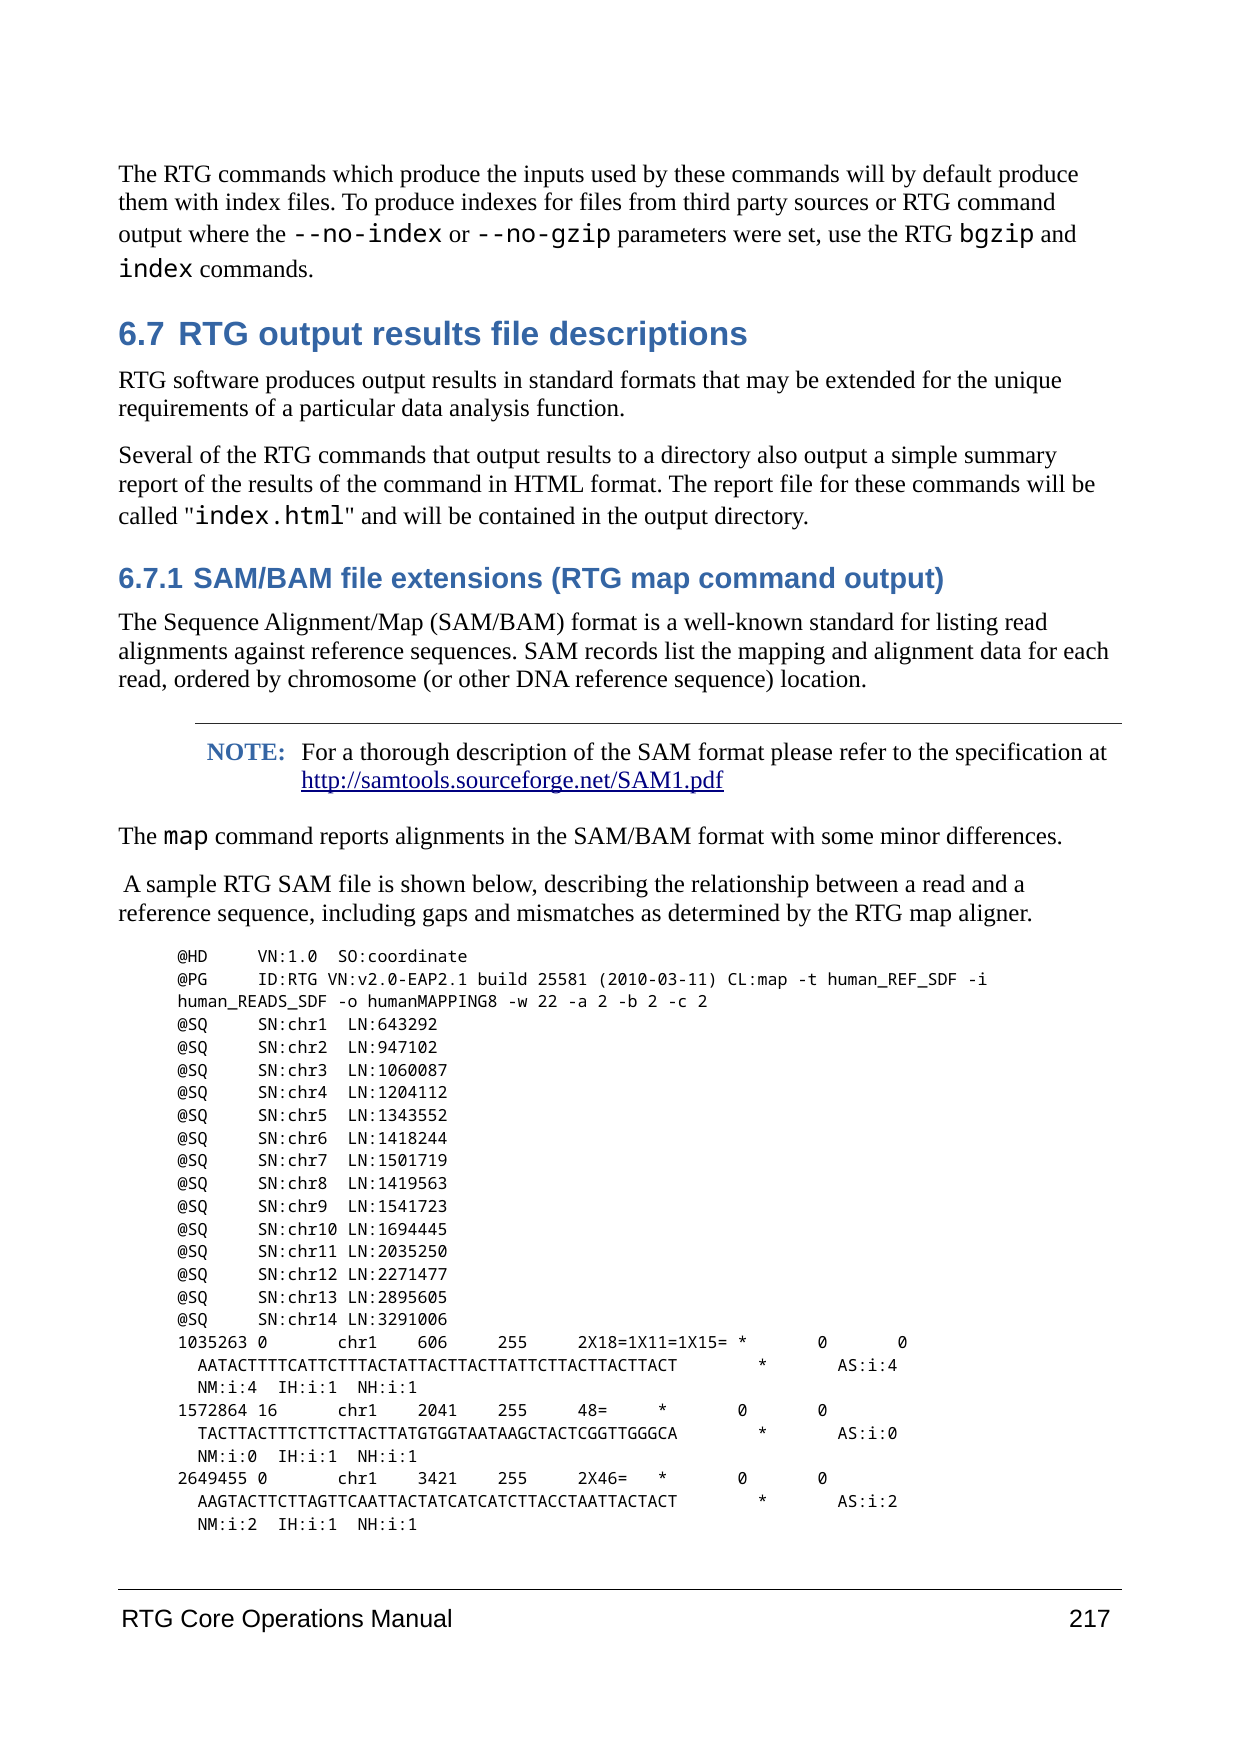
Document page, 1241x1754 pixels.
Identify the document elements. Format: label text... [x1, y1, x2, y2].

text @SQ SN:chr4 LN:1204112 [177, 1081, 1122, 1103]
text @SQ SN:chr3 LN:1060087 [177, 1058, 1122, 1081]
text 1572864 16 chr1 2041 255 48= * 0 0 TACTTACTTTCTTCTTACTTATGTGGTAATAAGCTACTCGGTTGGGCA * AS:i:0 NM:i:0 IH:i:1 NH:i:1 [177, 1399, 1122, 1467]
text The RTG commands which produce the inputs used by these commands will by default produce them with index files. To produce indexes for files from third party sources or RTG command output where the --no-index or --no-gzip parameters were set, use the RTG bgzip and index commands. [118, 159, 1122, 284]
text The map command reports alignments in the SAM/BAM format with some minor differences. [118, 818, 1122, 852]
text 1035263 0 chr1 606 255 2X18=1X11=1X15= * 0 0 AATACTTTTCATTCTTTACTATTACTTACTTATTCTTACTTACTTACT * AS:i:4 NM:i:4 IH:i:1 NH:i:1 [177, 1331, 1122, 1399]
text @SQ SN:chr1 LN:643292 [177, 1013, 1122, 1035]
text @SQ SN:chr11 LN:2035250 [177, 1240, 1122, 1262]
text @SQ SN:chr5 LN:1343552 [177, 1103, 1122, 1126]
text Several of the RTG commands that output results to a directory also output a simple summary report of the results of the command in HTML format. The report file for these commands will be called "index.html" and will be contained in the output directory. [118, 440, 1122, 532]
text A sample RTG SAM file is shown below, describing the relationship between a read and a reference sequence, including gaps and mismatches as determined by the RTG map aligner. [118, 869, 1122, 927]
text @SQ SN:chr13 LN:2895605 [177, 1285, 1122, 1308]
text @SQ SN:chr10 LN:1694445 [177, 1217, 1122, 1240]
text 2649455 0 chr1 3421 255 2X46= * 0 0 AAGTACTTCTTAGTTCAATTACTATCATCATCTTACCTAATTACTACT * AS:i:2 NM:i:2 IH:i:1 NH:i:1 [177, 1467, 1122, 1535]
text @SQ SN:chr14 LN:3291006 [177, 1308, 1122, 1331]
subtitle RTG output results file descriptions [118, 314, 1122, 352]
text The Sequence Alignment/Map (SAM/BAM) format is a well-known standard for listing read alignments against reference sequences. SAM records list the mapping and alignment data for each read, ordered by chromosome (or other DNA reference sequence) location. [118, 607, 1122, 693]
text @SQ SN:chr2 LN:947102 [177, 1035, 1122, 1058]
text @SQ SN:chr12 LN:2271477 [177, 1262, 1122, 1285]
text NOTE: For a thorough description of the SAM format please refer to the specification at http://samtools.sourceforge.net/SAM1.pdf [195, 725, 1122, 806]
text @PG ID:RTG VN:v2.0-EAP2.1 build 25581 (2010-03-11) CL:map -t human_REF_SDF -i human_READS_SDF -o humanMAPPING8 -w 22 -a 2 -b 2 -c 2 [177, 967, 1122, 1013]
text @SQ SN:chr8 LN:1419563 [177, 1172, 1122, 1194]
text @SQ SN:chr6 LN:1418244 [177, 1126, 1122, 1149]
subtitle SAM/BAM file extensions (RTG map command output) [118, 561, 1122, 594]
text @HD VN:1.0 SO:coordinate [177, 944, 1122, 967]
text RTG software produces output results in standard formats that may be extended for the unique requirements of a particular data analysis function. [118, 365, 1122, 422]
text @SQ SN:chr7 LN:1501719 [177, 1149, 1122, 1172]
text @SQ SN:chr9 LN:1541723 [177, 1194, 1122, 1217]
